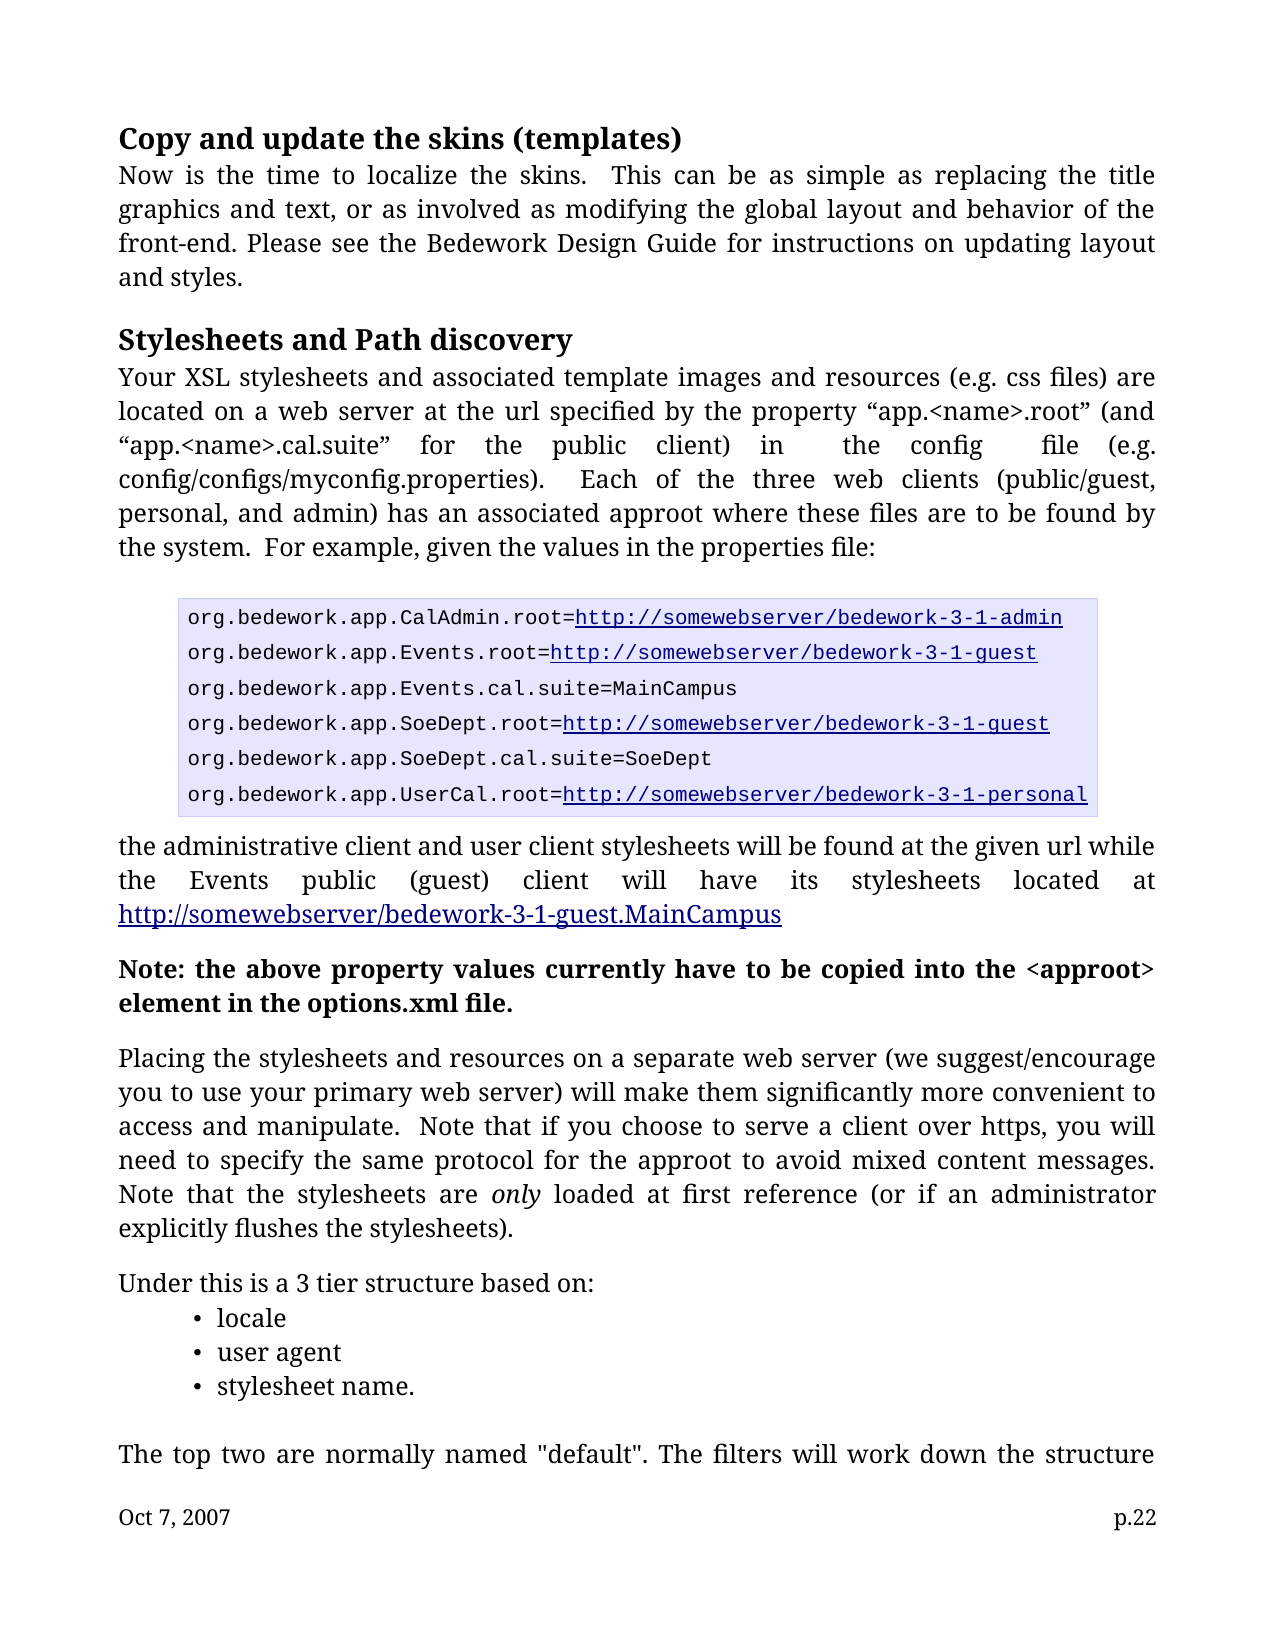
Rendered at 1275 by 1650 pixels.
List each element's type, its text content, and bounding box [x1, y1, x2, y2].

text org.bedework.app.Events.root=http://somewebserver/bedework-3-1-guest [179, 633, 1097, 666]
text the administrative client and user client stylesheets will be found at the given url while the Events public (guest) client will have its stylesheets located at http://somewebserver/bedework-3-1-guest.MainCampus [118, 828, 1157, 931]
text Placing the stylesheets and resources on a separate web server (we suggest/encourage you to use your primary web server) will make them significantly more convenient to access and manipulate. Note that if you choose to serve a client over https, you will need to specify the same protocol for the approot to avoid mixed content messages. Note that the stylesheets are only loaded at first reference (or if an administrator explicitly flushes the stylesheets). [118, 1041, 1157, 1245]
text org.bedework.app.Events.cal.suite=MainCampus [179, 668, 1097, 701]
text org.bedework.app.SoeDept.root=http://somewebserver/bedework-3-1-guest [179, 704, 1097, 737]
text org.bedework.app.UserCal.root=http://somewebserver/bedework-3-1-personal [179, 775, 1097, 816]
subtitle Stylesheets and Path discovery [118, 319, 1157, 359]
subtitle Copy and update the skins (templates) [118, 118, 1157, 158]
list locale [193, 1300, 1157, 1334]
text The top two are normally named "default". The filters will work down the structure [118, 1436, 1157, 1471]
text Note: the above property values currently have to be copied into the <approot> element in the options.xml file. [118, 952, 1157, 1020]
text Under this is a 3 tier structure based on: [118, 1266, 1157, 1300]
text Now is the time to localize the skins. This can be as simple as replacing the title graphics and text, or as involved as modifying the global layout and behavior of the front-end. Please see the Bedework Design Guide for instructions on updating layout and styles. [118, 158, 1157, 294]
text org.bedework.app.CalAdmin.root=http://somewebserver/bedework-3-1-admin [179, 599, 1097, 630]
text Your XSL stylesheets and associated template images and resources (e.g. css files) are located on a web server at the url specified by the property “app.<name>.root” (and “app.<name>.cal.suite” for the public client) in the config file (e.g. config/configs/myconfig.properties). Each of the three web clients (public/guest, personal, and admin) has an associated approot where these files are to be found by the system. For example, given the values in the properties file: [118, 359, 1157, 564]
text org.bedework.app.SoeDept.cal.suite=SoeDept [179, 739, 1097, 772]
list stylesheet name. [193, 1368, 1157, 1402]
list user agent [193, 1334, 1157, 1368]
